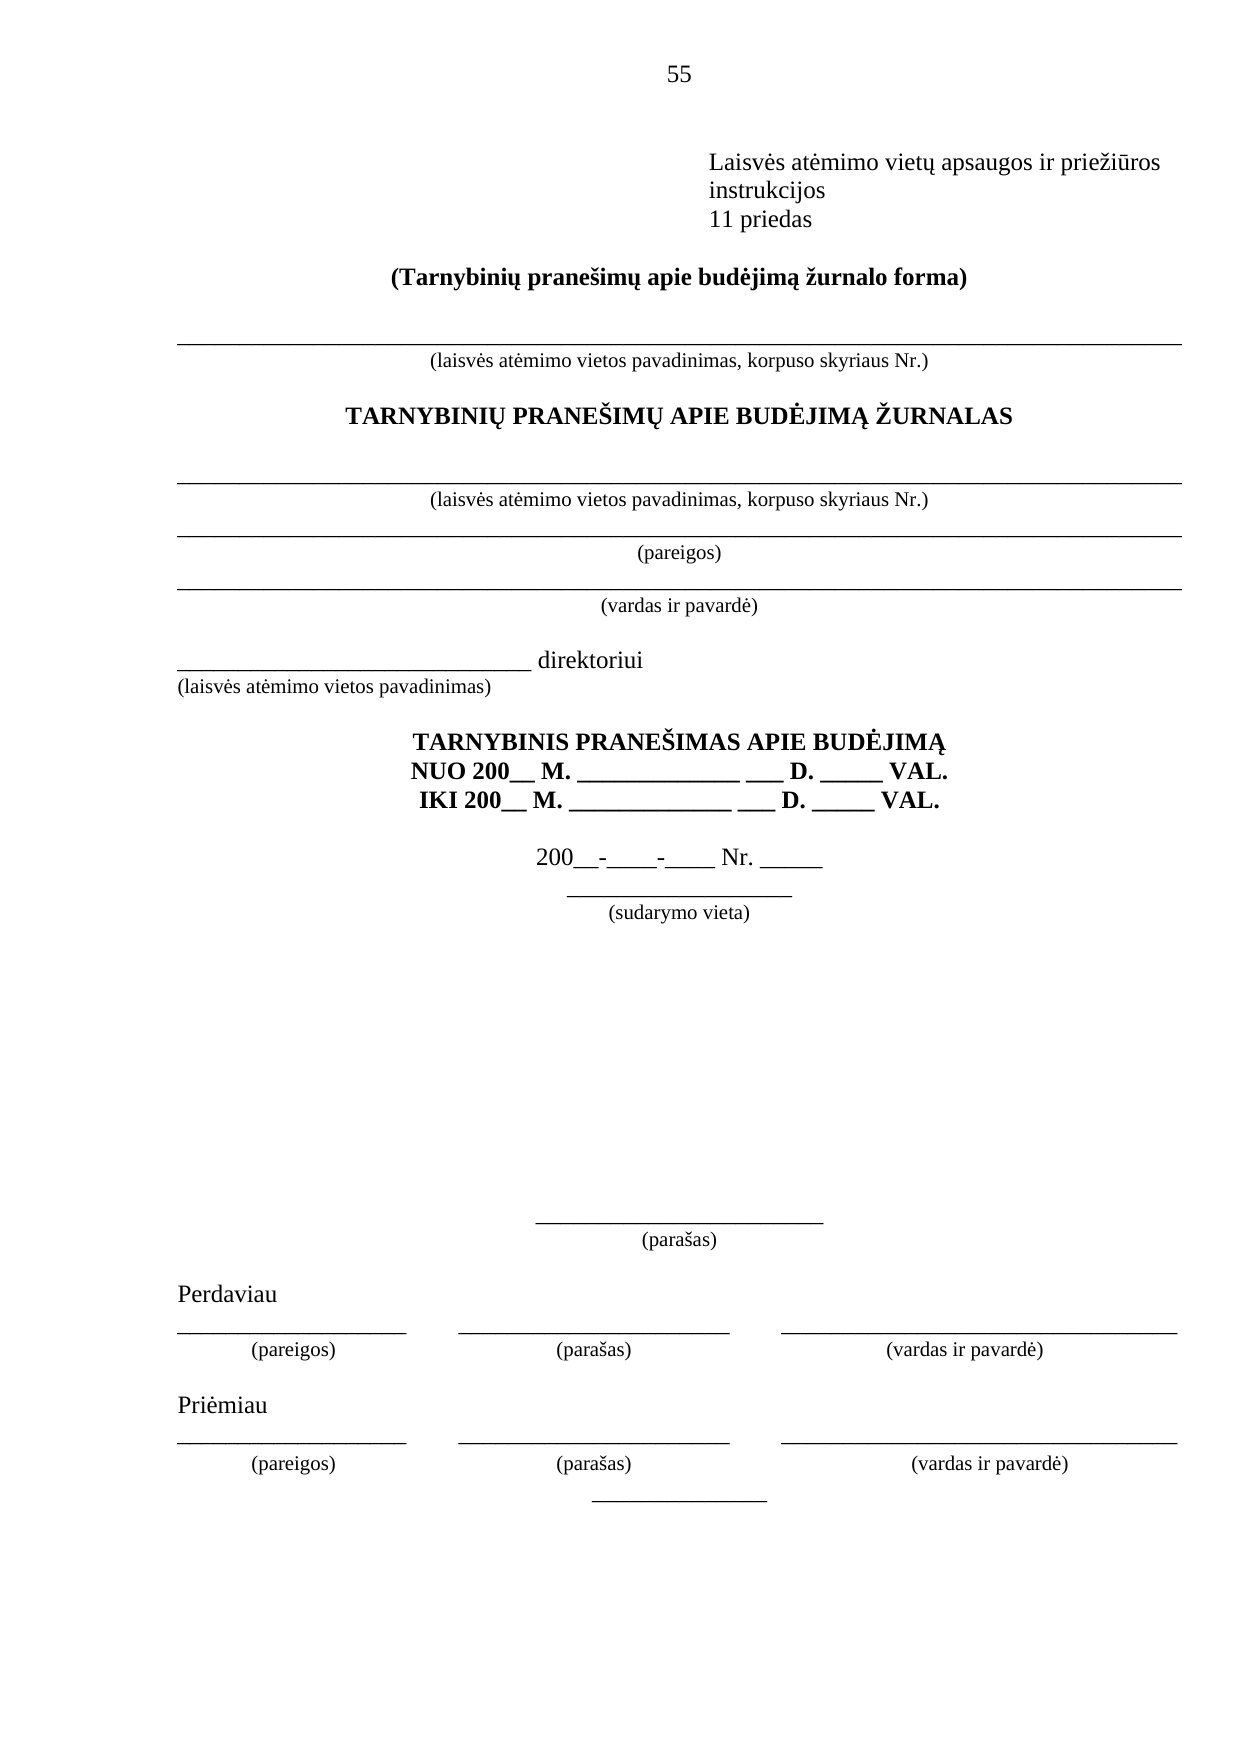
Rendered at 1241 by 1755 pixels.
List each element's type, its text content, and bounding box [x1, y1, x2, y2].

text Priėmiau [177, 1390, 1181, 1418]
text _______________________ [177, 1198, 1181, 1227]
text Laisvės atėmimo vietų apsaugos ir priežiūros [177, 147, 1181, 176]
text (parašas) [177, 1227, 1181, 1251]
text NUO 200__ M. _____________ ___ D. _____ VAL. [177, 756, 1181, 785]
text (laisvės atėmimo vietos pavadinimas) [177, 674, 1181, 698]
table_cell [177, 1097, 1181, 1121]
text direktoriui [177, 646, 1181, 674]
table_header [177, 953, 1181, 977]
text (sudarymo vieta) [177, 900, 1181, 924]
text 11 priedas [177, 204, 1181, 233]
text ______________ [177, 1476, 1181, 1505]
text (vardas ir pavardė) [177, 593, 1181, 617]
table_cell [177, 1073, 1181, 1097]
text (Tarnybinių pranešimų apie budėjimą žurnalo forma) [177, 262, 1181, 291]
text (laisvės atėmimo vietos pavadinimas, korpuso skyriaus Nr.) [177, 487, 1181, 511]
text __________________ [177, 871, 1181, 900]
table_cell [177, 977, 1181, 1001]
text (laisvės atėmimo vietos pavadinimas, korpuso skyriaus Nr.) [177, 348, 1181, 372]
text (pareigos) (parašas) (vardas ir pavardė) [177, 1337, 1181, 1361]
table_cell [177, 1049, 1181, 1073]
text instrukcijos [177, 176, 1181, 204]
text 200__-____-____ Nr. _____ [177, 842, 1181, 871]
text TARNYBINIŲ PRANEŠIMŲ APIE BUDĖJIMĄ ŽURNALAS [177, 401, 1181, 430]
text Perdaviau [177, 1279, 1181, 1308]
table_cell [177, 1025, 1181, 1049]
text IKI 200__ M. _____________ ___ D. _____ VAL. [177, 785, 1181, 813]
table_cell [177, 1121, 1181, 1145]
text (pareigos) (parašas) (vardas ir pavardė) [177, 1447, 1181, 1476]
table_cell [177, 1001, 1181, 1025]
table_cell [177, 1145, 1181, 1169]
text (pareigos) [177, 540, 1181, 564]
text TARNYBINIS PRANEŠIMAS APIE BUDĖJIMĄ [177, 727, 1181, 756]
